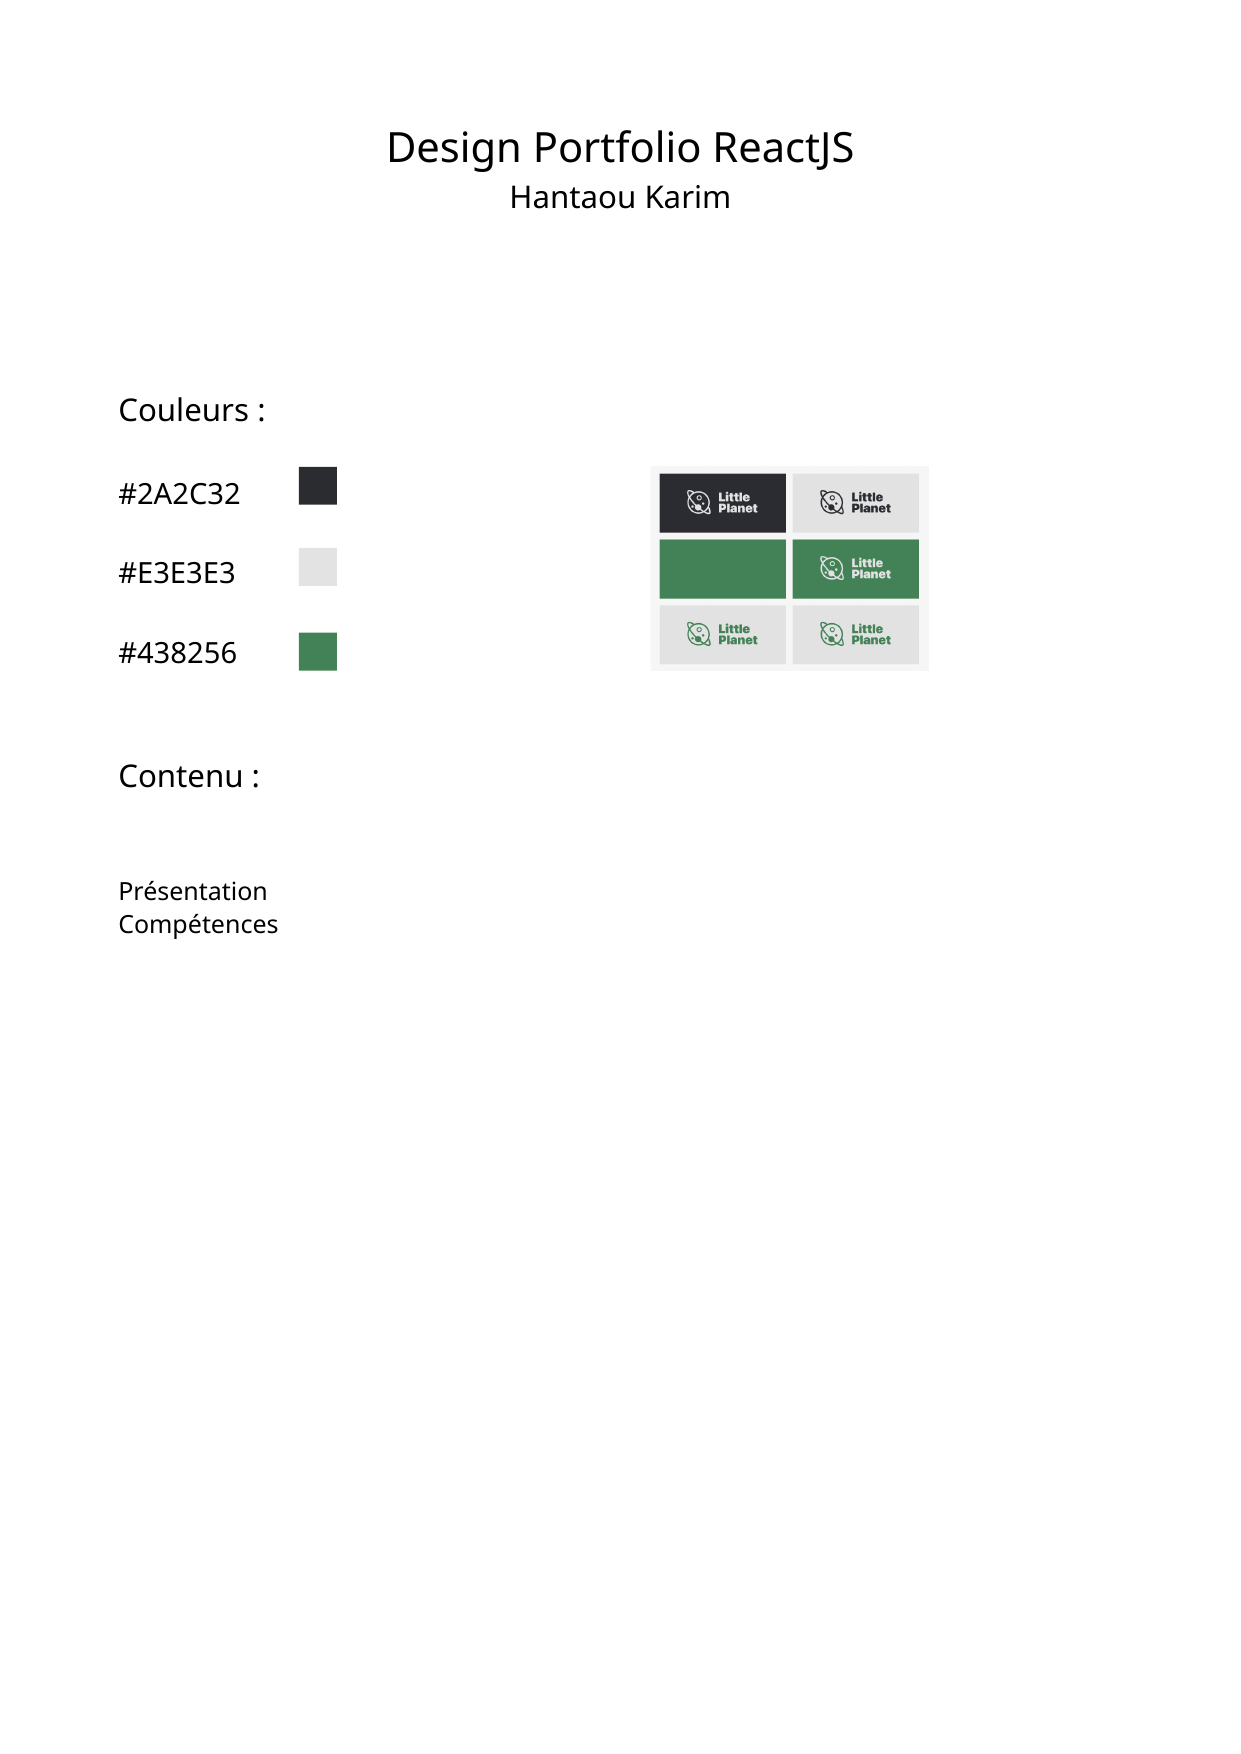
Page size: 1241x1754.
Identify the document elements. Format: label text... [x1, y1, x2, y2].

text Hantaou Karim [118, 175, 1122, 217]
text Couleurs : [118, 388, 1122, 431]
text Présentation Compétences [118, 873, 1122, 941]
text [929, 552, 1122, 592]
text [929, 473, 1122, 513]
picture [650, 466, 929, 671]
text Design Portfolio ReactJS [118, 118, 1122, 175]
text Contenu : [118, 754, 1122, 796]
text #438256 [118, 632, 1122, 672]
text #E3E3E3 [118, 552, 650, 592]
text #2A2C32 [118, 473, 650, 513]
